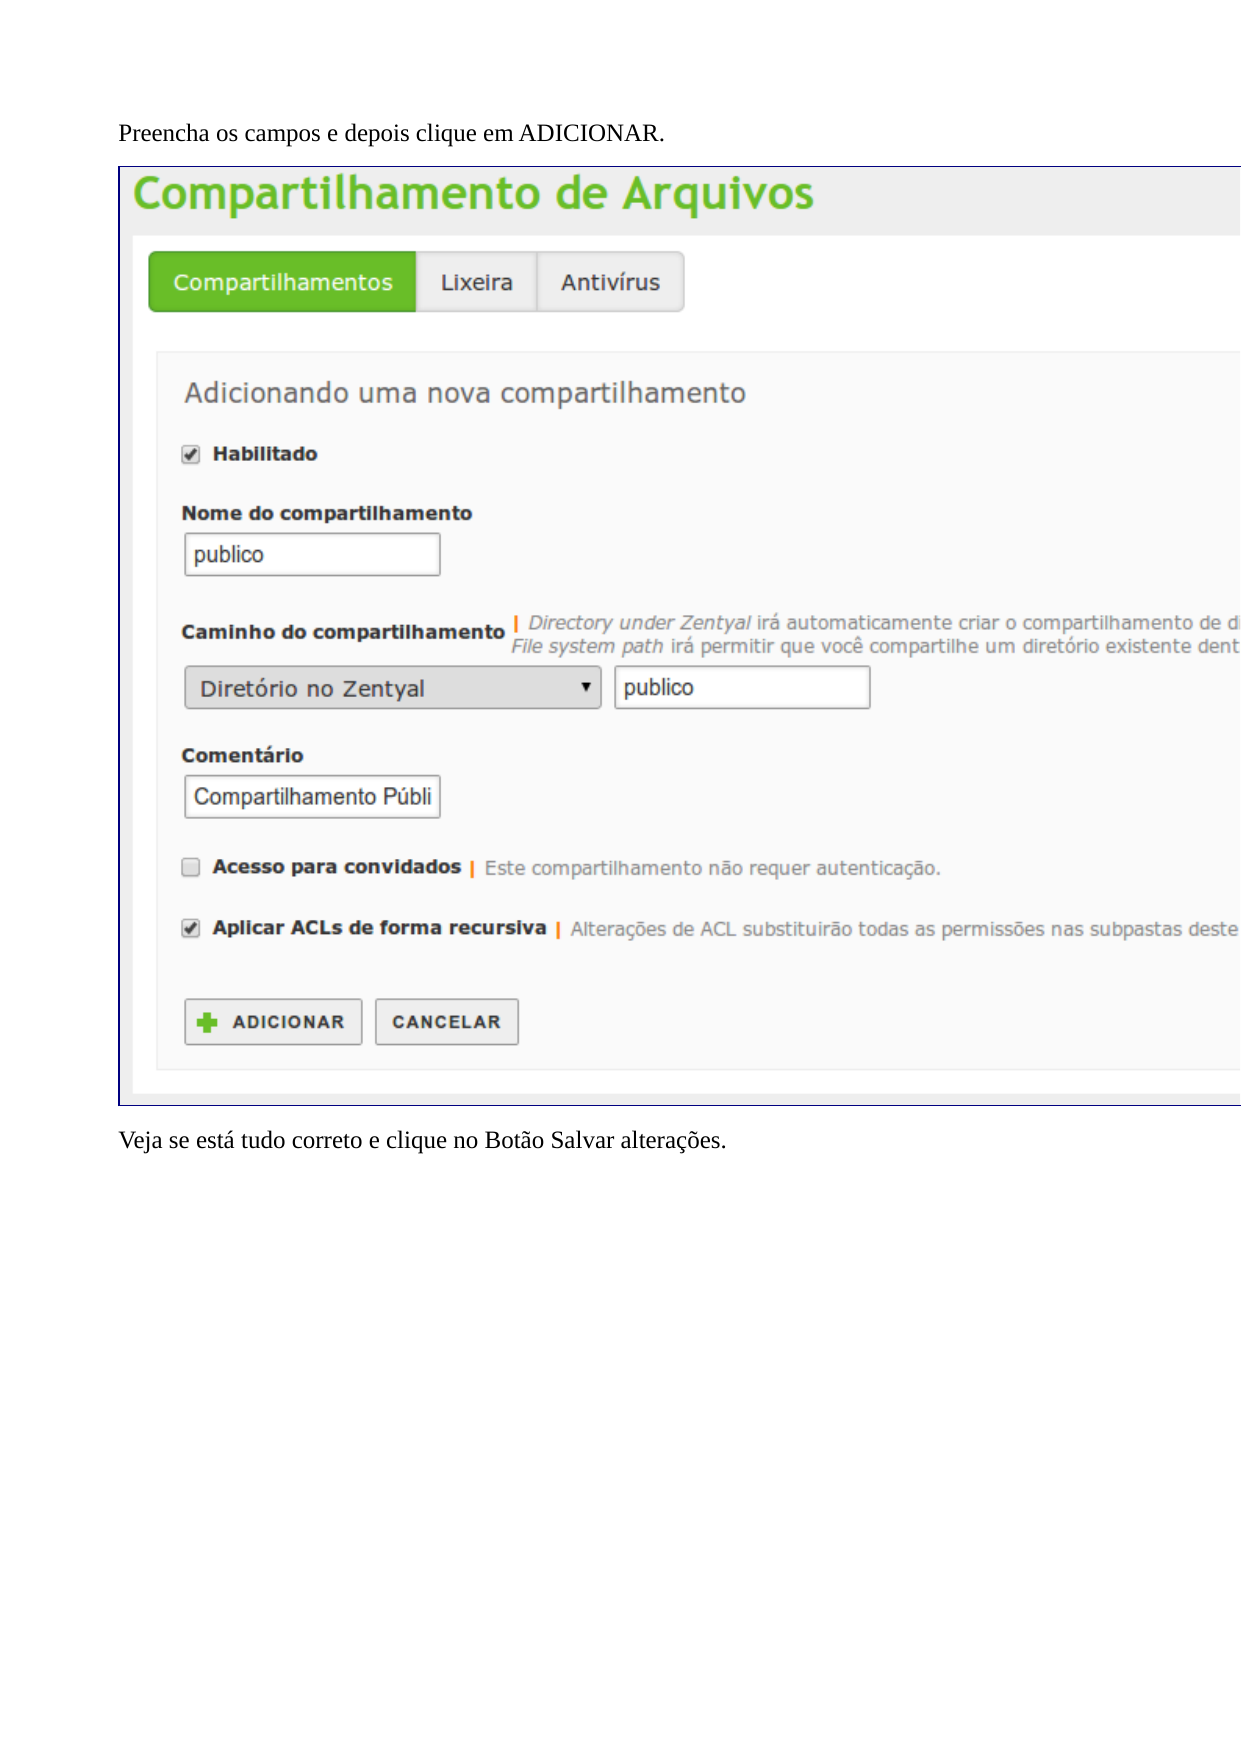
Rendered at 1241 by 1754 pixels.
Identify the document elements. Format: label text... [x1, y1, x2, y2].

text Preencha os campos e depois clique em ADICIONAR. [118, 118, 1122, 147]
picture [120, 167, 1241, 1105]
text Veja se está tudo correto e clique no Botão Salvar alterações. [118, 1125, 1122, 1154]
